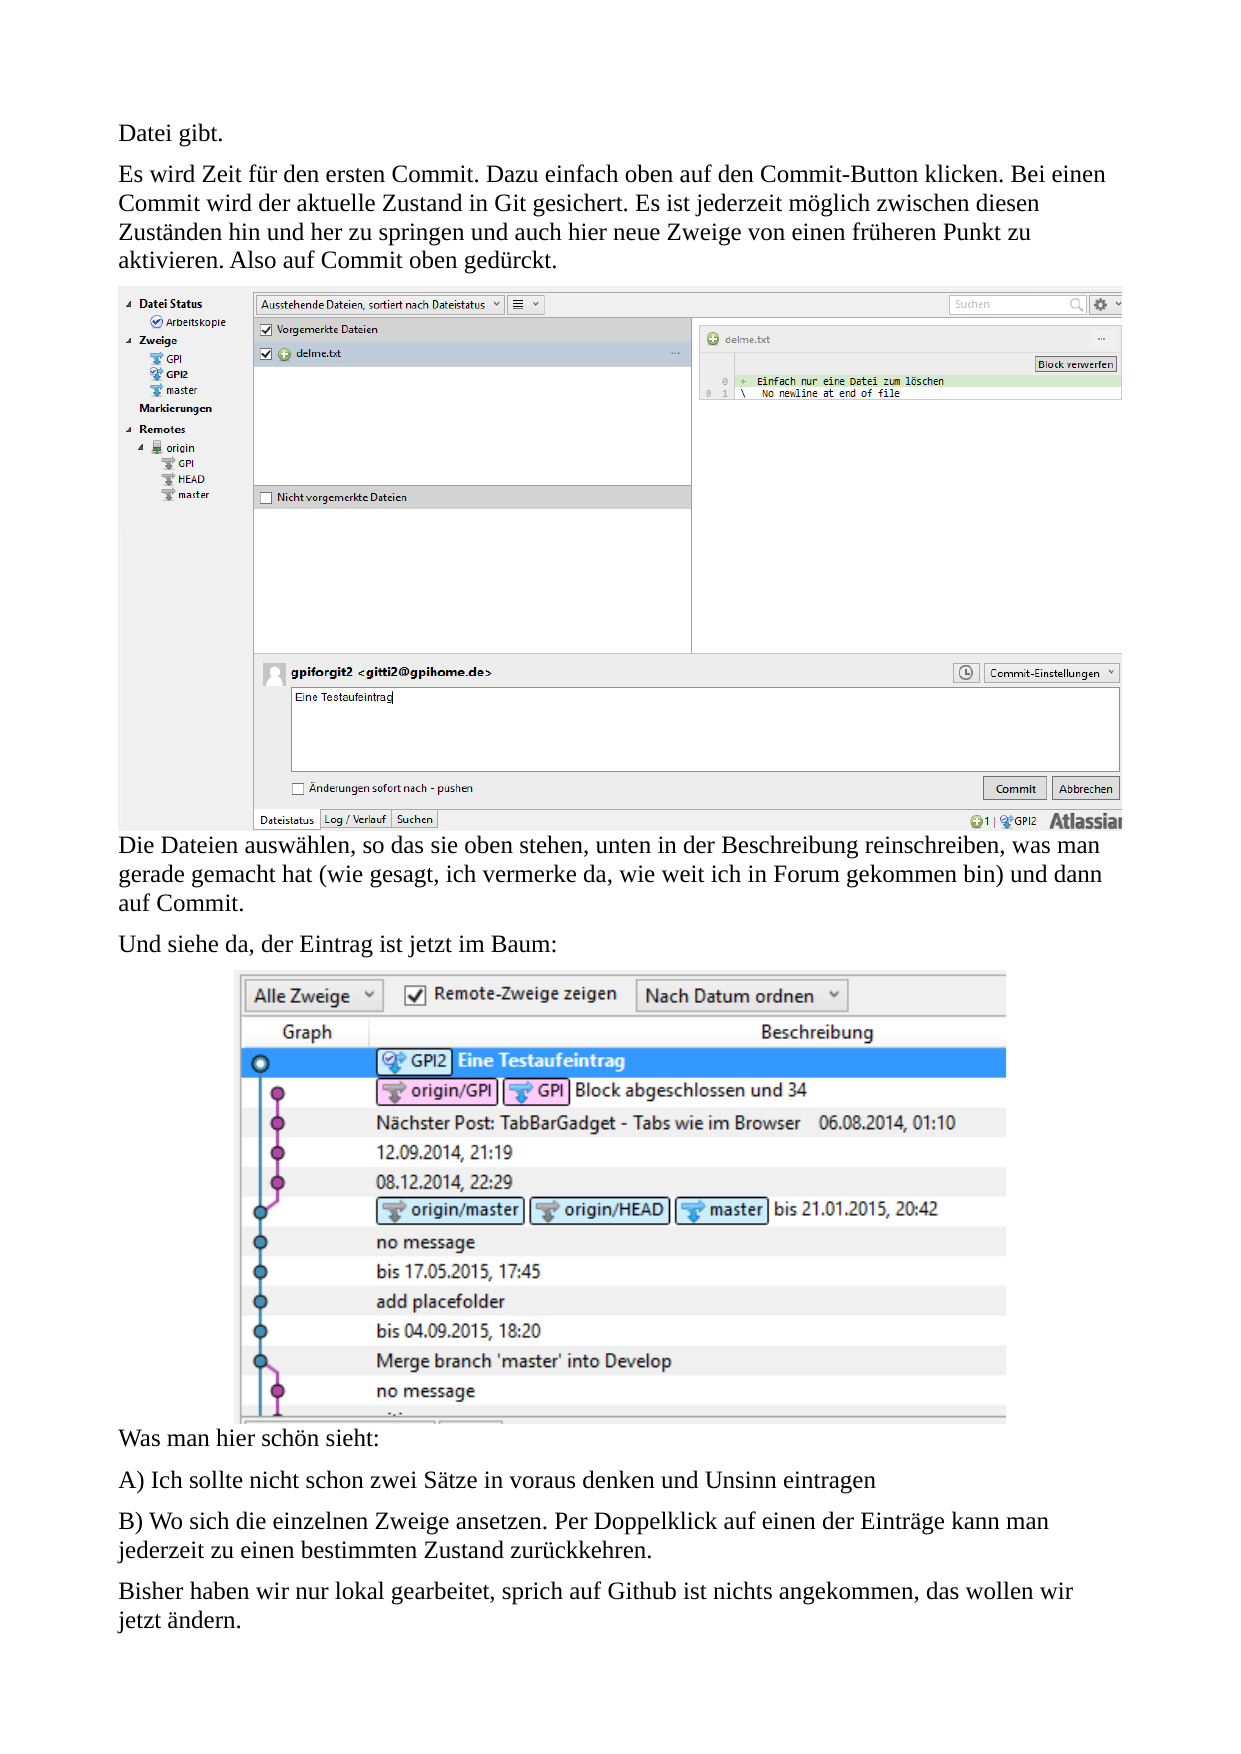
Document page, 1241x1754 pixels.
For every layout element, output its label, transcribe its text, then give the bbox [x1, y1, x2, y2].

text Und siehe da, der Eintrag ist jetzt im Baum: [118, 929, 1122, 958]
text Es wird Zeit für den ersten Commit. Dazu einfach oben auf den Commit-Button klicken. Bei einen Commit wird der aktuelle Zustand in Git gesichert. Es ist jederzeit möglich zwischen diesen Zuständen hin und her zu springen und auch hier neue Zweige von einen früheren Punkt zu aktivieren. Also auf Commit oben gedürckt. [118, 159, 1122, 274]
text B) Wo sich die einzelnen Zweige ansetzen. Per Doppelklick auf einen der Einträge kann man jederzeit zu einen bestimmten Zustand zurückkehren. [118, 1506, 1122, 1563]
text Datei gibt. [118, 118, 1122, 147]
text Bisher haben wir nur lokal gearbeitet, sprich auf Github ist nichts angekommen, das wollen wir jetzt ändern. [118, 1576, 1122, 1633]
text Die Dateien auswählen, so das sie oben stehen, unten in der Beschreibung reinschreiben, was man gerade gemacht hat (wie gesagt, ich vermerke da, wie weit ich in Forum gekommen bin) und dann auf Commit. [118, 831, 1122, 917]
text A) Ich sollte nicht schon zwei Sätze in voraus denken und Unsinn eintragen [118, 1465, 1122, 1493]
picture [118, 286, 1123, 831]
text Was man hier schön sieht: [118, 1424, 1122, 1452]
picture [234, 970, 1007, 1424]
